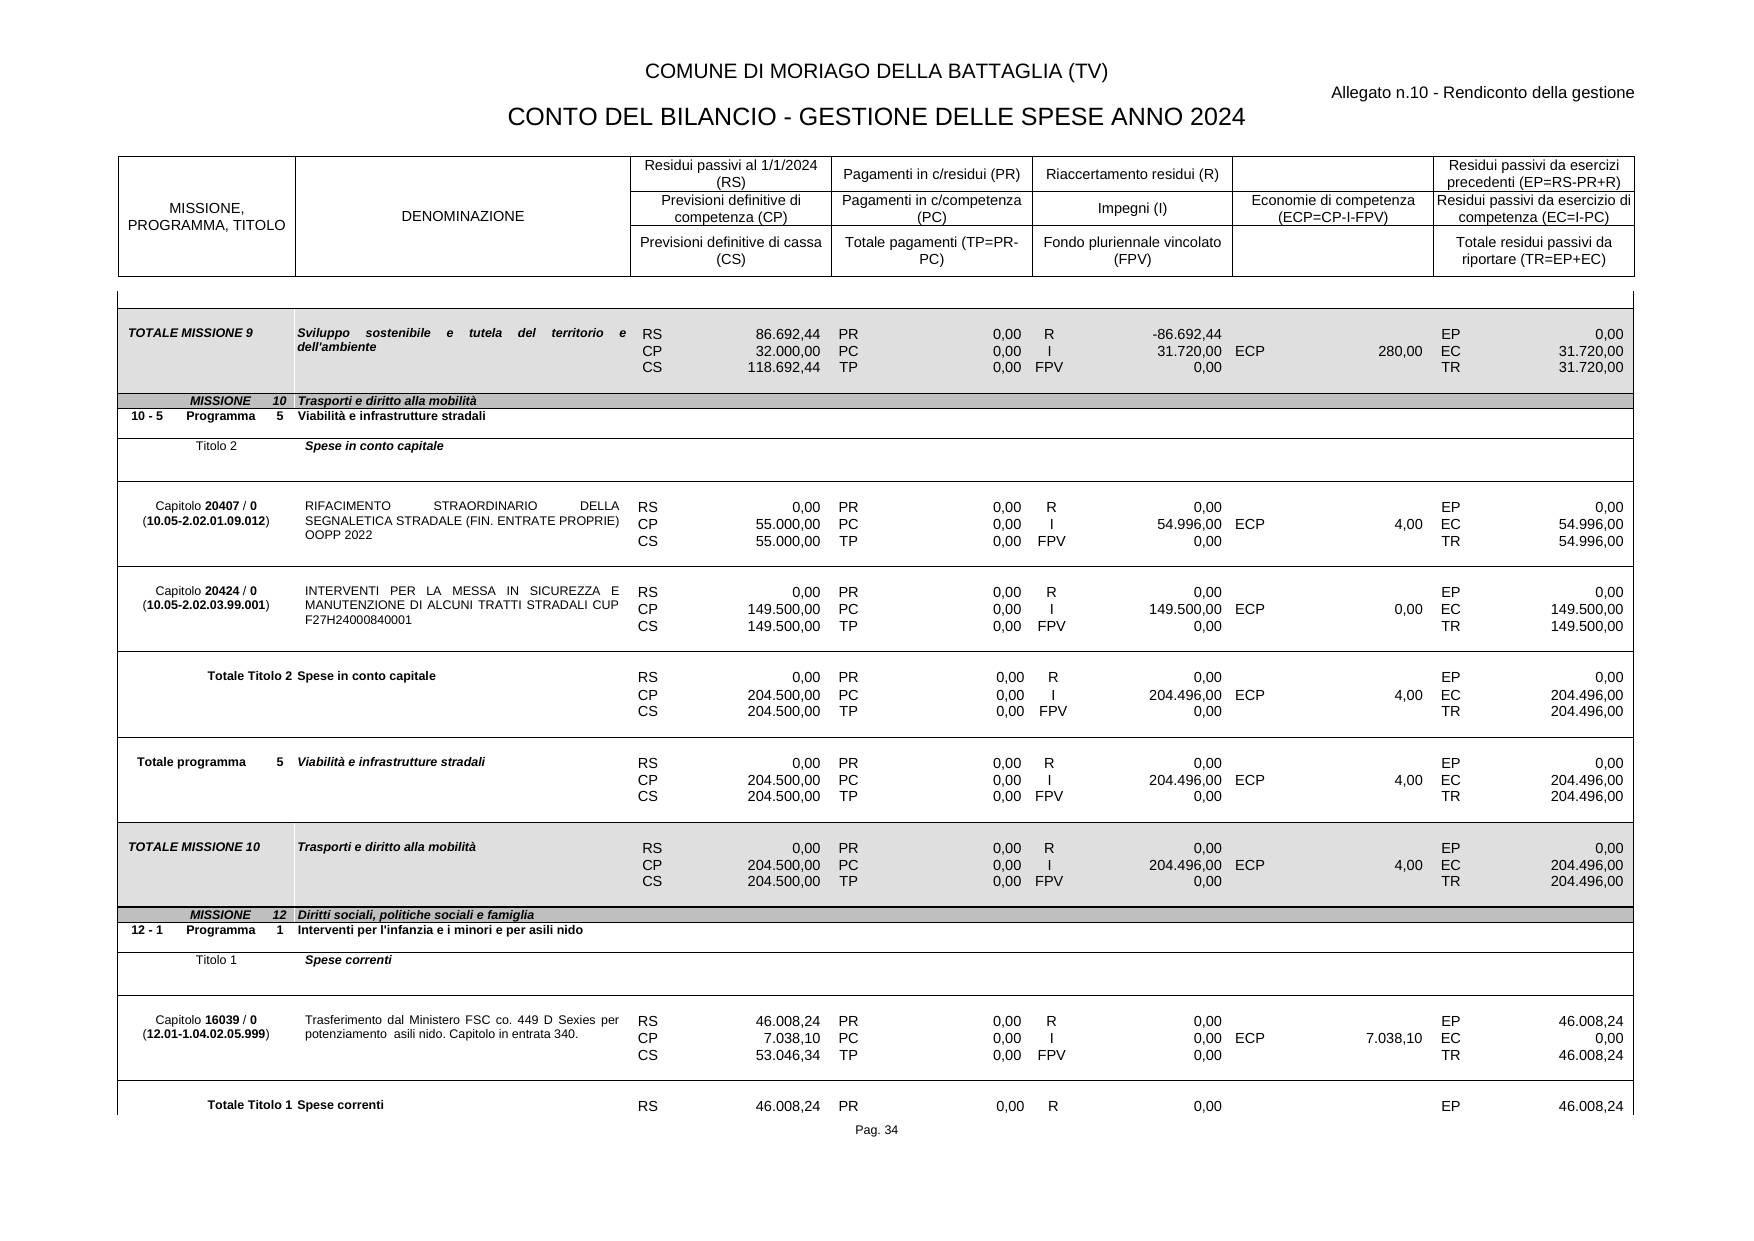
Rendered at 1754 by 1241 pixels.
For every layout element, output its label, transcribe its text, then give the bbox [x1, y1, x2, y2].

table_cell 204.496,00 [1468, 686, 1633, 703]
table_cell [118, 652, 294, 668]
table_cell 0,00 [665, 499, 831, 516]
table_cell [1268, 890, 1433, 906]
table_cell R [1031, 499, 1072, 516]
table_cell RS [630, 326, 674, 342]
table_cell 0,00 [866, 1013, 1031, 1029]
table_cell 204.496,00 [1468, 703, 1633, 720]
table_cell TP [831, 617, 866, 634]
table_cell [118, 291, 265, 308]
table_cell 0,00 [1072, 584, 1232, 600]
table_cell [630, 823, 674, 839]
table_cell FPV [1031, 1046, 1072, 1063]
table_cell [831, 1063, 866, 1080]
table_cell 204.496,00 [1067, 856, 1232, 873]
table_cell [1232, 482, 1268, 499]
table_cell R [1031, 326, 1067, 342]
table_cell MISSIONE [176, 394, 265, 408]
table_cell CS [630, 359, 674, 376]
table_cell FPV [1031, 532, 1072, 549]
table_cell 204.500,00 [665, 686, 831, 703]
table_cell [1268, 482, 1433, 499]
table_cell [665, 720, 831, 737]
table_cell [118, 996, 294, 1013]
table_cell [1433, 720, 1468, 737]
table_cell [1072, 549, 1232, 566]
table_cell [1468, 1063, 1633, 1080]
table_cell CS [630, 617, 665, 634]
table_cell RIFACIMENTO STRAORDINARIO DELLA SEGNALETICA STRADALE (FIN. ENTRATE PROPRIE) OOPP 2022 [295, 499, 630, 566]
table_cell 204.500,00 [665, 771, 831, 788]
table_cell 0,00 [1067, 755, 1232, 771]
table_cell PR [831, 1013, 866, 1029]
table_cell TR [1433, 617, 1468, 634]
table_cell 0,00 [866, 788, 1031, 805]
table_cell [118, 908, 176, 922]
table_cell TR [1433, 532, 1468, 549]
table_cell [831, 482, 866, 499]
table_cell R [1035, 1098, 1072, 1115]
table_cell [630, 376, 674, 393]
table_cell FPV [1031, 617, 1072, 634]
table_cell [1232, 499, 1268, 516]
table_cell [1433, 482, 1468, 499]
table_cell R [1031, 839, 1067, 856]
table_cell 0,00 [866, 669, 1034, 686]
table_cell [866, 805, 1031, 822]
table_cell [831, 805, 866, 822]
table_cell RS [630, 669, 665, 686]
table_cell [1468, 996, 1633, 1013]
table_cell [1232, 376, 1268, 393]
table_cell [665, 738, 831, 754]
table_cell [831, 720, 866, 737]
table_cell 46.008,24 [665, 1098, 831, 1115]
table_cell 0,00 [866, 342, 1031, 359]
table_cell PR [831, 326, 866, 342]
table_cell [1268, 532, 1433, 549]
table_cell -86.692,44 [1067, 326, 1232, 342]
table_cell [1031, 291, 1067, 308]
table_cell [1468, 634, 1633, 651]
table_cell [1232, 720, 1268, 737]
table_cell 204.496,00 [1067, 771, 1232, 788]
table_cell [630, 890, 674, 906]
table_cell [1268, 359, 1433, 376]
table_cell [665, 482, 831, 499]
table_cell PC [831, 771, 866, 788]
table_cell 0,00 [1468, 326, 1633, 342]
table_cell PR [831, 669, 866, 686]
table_cell [1067, 309, 1232, 326]
table_cell [295, 567, 630, 584]
table_cell FPV [1035, 703, 1072, 720]
table_cell [1268, 617, 1433, 634]
table_cell [1232, 805, 1268, 822]
table_cell [295, 1081, 630, 1097]
table_cell Capitolo 20424 / 0 (10.05-2.02.03.99.001) [118, 584, 294, 651]
table_cell 0,00 [665, 755, 831, 771]
table_cell 0,00 [866, 1046, 1031, 1063]
table_cell EP [1433, 326, 1468, 342]
table_cell [1232, 839, 1268, 856]
table_cell 0,00 [1067, 839, 1232, 856]
table_cell [1232, 549, 1268, 566]
table_cell [1232, 703, 1268, 720]
table_cell 53.046,34 [665, 1046, 831, 1063]
table_cell [1268, 634, 1433, 651]
table_cell [866, 309, 1031, 326]
table_cell [1031, 376, 1067, 393]
table_cell [1268, 309, 1433, 326]
table_cell [1468, 720, 1633, 737]
table_cell [866, 482, 1031, 499]
table_cell EP [1433, 839, 1468, 856]
table_cell 12 [265, 908, 294, 922]
table_cell CP [630, 516, 665, 532]
table_cell [1067, 376, 1232, 393]
table_cell 204.496,00 [1468, 856, 1633, 873]
table_cell [1232, 890, 1268, 906]
table_cell EC [1433, 771, 1468, 788]
table_cell [630, 549, 665, 566]
table_cell Titolo 2 [118, 439, 294, 481]
table_cell [1468, 291, 1633, 308]
table_cell [1468, 805, 1633, 822]
table_cell [630, 482, 665, 499]
table_cell Trasporti e diritto alla mobilità [295, 394, 1633, 408]
table_cell 54.996,00 [1072, 516, 1232, 532]
table_cell Spese correnti [295, 1098, 630, 1115]
table_cell TOTALE MISSIONE 9 [118, 326, 294, 393]
table_cell [1031, 482, 1072, 499]
table_cell [118, 394, 176, 408]
table_cell EP [1433, 584, 1468, 600]
table_cell 0,00 [1468, 669, 1633, 686]
table_cell EC [1433, 342, 1468, 359]
table_cell 4,00 [1268, 856, 1433, 873]
table_cell Diritti sociali, politiche sociali e famiglia [295, 908, 1633, 922]
table_cell 0,00 [866, 771, 1031, 788]
table_cell [1433, 890, 1468, 906]
table_cell [1031, 549, 1072, 566]
table_cell [118, 309, 294, 326]
table_cell [1232, 873, 1268, 890]
table_cell [265, 738, 294, 754]
table_cell 118.692,44 [674, 359, 831, 376]
table_cell 0,00 [866, 839, 1031, 856]
table_cell [1232, 291, 1268, 308]
table_cell [1072, 634, 1232, 651]
table_cell PR [831, 584, 866, 600]
table_cell [831, 376, 866, 393]
table_cell 0,00 [866, 499, 1031, 516]
table_cell Trasporti e diritto alla mobilità [295, 839, 630, 906]
table_cell MISSIONE [176, 908, 265, 922]
table_cell [1268, 326, 1433, 342]
table_cell [1468, 823, 1633, 839]
table_cell [665, 634, 831, 651]
table_cell 0,00 [1468, 584, 1633, 600]
table_cell 12 - 1 [118, 923, 176, 952]
table_cell 4,00 [1268, 516, 1433, 532]
table_cell [295, 652, 630, 668]
table_cell 0,00 [866, 873, 1031, 890]
table_cell Programma [176, 409, 265, 438]
table_cell [1268, 996, 1433, 1013]
table_cell 0,00 [866, 516, 1031, 532]
table_cell [1232, 755, 1268, 771]
table_cell ECP [1232, 1029, 1268, 1046]
table_cell [866, 567, 1031, 584]
table_cell 149.500,00 [1468, 600, 1633, 617]
table_cell 54.996,00 [1468, 516, 1633, 532]
table_cell [1232, 669, 1268, 686]
table_cell 0,00 [1072, 1098, 1232, 1115]
table_cell 0,00 [1268, 600, 1433, 617]
table_cell 0,00 [866, 600, 1031, 617]
table_cell 0,00 [866, 617, 1031, 634]
table_cell [1232, 1013, 1268, 1029]
table_cell [1072, 720, 1232, 737]
table_cell 31.720,00 [1067, 342, 1232, 359]
table_cell [1268, 376, 1433, 393]
table_cell EC [1433, 1029, 1468, 1046]
table_cell [831, 652, 866, 668]
table_cell CS [630, 873, 674, 890]
table_cell Programma [176, 923, 265, 952]
table_cell [1072, 567, 1232, 584]
table_cell [1433, 567, 1468, 584]
table_cell [1468, 652, 1633, 668]
table_cell [1268, 823, 1433, 839]
table_cell 204.496,00 [1072, 686, 1232, 703]
table_cell TP [831, 873, 866, 890]
table_cell TR [1433, 1046, 1468, 1063]
table_cell 0,00 [1072, 617, 1232, 634]
table_cell 0,00 [866, 326, 1031, 342]
table_cell Capitolo 16039 / 0 (12.01-1.04.02.05.999) [118, 1013, 294, 1080]
table_cell 0,00 [1067, 359, 1232, 376]
table_cell 7.038,10 [1268, 1029, 1433, 1046]
table_cell [630, 1081, 665, 1097]
table_cell [1232, 326, 1268, 342]
table_cell [665, 1063, 831, 1080]
table_cell 55.000,00 [665, 516, 831, 532]
table_cell [295, 309, 630, 326]
table_cell [1433, 376, 1468, 393]
table_cell TP [831, 359, 866, 376]
table_cell Spese in conto capitale [295, 439, 1633, 481]
table_cell [1433, 652, 1468, 668]
table_cell [1031, 996, 1072, 1013]
table_cell [866, 1063, 1031, 1080]
table_cell [831, 996, 866, 1013]
table_cell [831, 291, 866, 308]
table_cell PC [831, 600, 866, 617]
table_cell 149.500,00 [1072, 600, 1232, 617]
table_cell [1468, 376, 1633, 393]
table_cell [1067, 738, 1232, 754]
table_cell [630, 634, 665, 651]
table_cell [1468, 890, 1633, 906]
table_cell [1268, 720, 1433, 737]
table_cell [1035, 1081, 1072, 1097]
table_cell [866, 738, 1031, 754]
table_cell [1031, 805, 1067, 822]
table_cell 0,00 [1072, 1013, 1232, 1029]
table_cell [1268, 805, 1433, 822]
table_cell [665, 567, 831, 584]
table_cell [866, 890, 1031, 906]
table_cell [118, 738, 265, 754]
table_cell [665, 805, 831, 822]
table_cell Sviluppo sostenibile e tutela del territorio e dell'ambiente [295, 326, 630, 393]
table_cell [674, 376, 831, 393]
table_cell [1072, 482, 1232, 499]
table_cell ECP [1232, 771, 1268, 788]
table_cell R [1035, 669, 1072, 686]
table_cell Totale Titolo 2 [118, 669, 294, 737]
table_cell [665, 291, 831, 308]
table_cell 0,00 [866, 686, 1034, 703]
table_cell [1468, 549, 1633, 566]
table_cell 31.720,00 [1468, 359, 1633, 376]
table_cell [1035, 652, 1072, 668]
table_cell RS [630, 1098, 665, 1115]
table_cell [1232, 1063, 1268, 1080]
table_cell EP [1433, 669, 1468, 686]
table_cell [674, 890, 831, 906]
table_cell Interventi per l'infanzia e i minori e per asili nido [295, 923, 1633, 952]
table_cell [295, 482, 630, 499]
table_cell [1232, 1046, 1268, 1063]
table_cell TP [831, 532, 866, 549]
table_cell 55.000,00 [665, 532, 831, 549]
table_cell 149.500,00 [1468, 617, 1633, 634]
table_cell I [1031, 771, 1067, 788]
table_cell [630, 291, 665, 308]
table_cell [1468, 482, 1633, 499]
table_cell [1232, 1081, 1268, 1097]
table_cell 4,00 [1268, 771, 1433, 788]
table_cell [1468, 1081, 1633, 1097]
table_cell [1232, 584, 1268, 600]
table_cell CS [630, 1046, 665, 1063]
table_cell [665, 996, 831, 1013]
table_cell 0,00 [1468, 755, 1633, 771]
table_cell [866, 720, 1034, 737]
table_cell [1072, 996, 1232, 1013]
table_cell [1031, 1063, 1072, 1080]
table_cell 0,00 [665, 669, 831, 686]
table_cell [1268, 1013, 1433, 1029]
table_cell 0,00 [1072, 703, 1232, 720]
table_cell [1433, 996, 1468, 1013]
table_cell EC [1433, 516, 1468, 532]
table_cell [1031, 309, 1067, 326]
table_cell 10 - 5 [118, 409, 176, 438]
table_cell 86.692,44 [674, 326, 831, 342]
table_cell [1232, 1098, 1268, 1115]
table_cell PR [831, 1098, 866, 1115]
table_cell [1072, 1063, 1232, 1080]
table_cell [1433, 738, 1468, 754]
table_cell 0,00 [1072, 669, 1232, 686]
table_cell [1031, 823, 1067, 839]
table_cell Trasferimento dal Ministero FSC co. 449 D Sexies per potenziamento asili nido. Capitolo in entrata 340. [295, 1013, 630, 1080]
table_cell PR [831, 499, 866, 516]
table_cell 0,00 [866, 1098, 1034, 1115]
table_cell [630, 738, 665, 754]
table_cell Totale Titolo 1 [118, 1098, 294, 1115]
table_cell [831, 823, 866, 839]
table_cell [665, 652, 831, 668]
table_cell I [1031, 1029, 1072, 1046]
table_cell 0,00 [1468, 839, 1633, 856]
table_cell 46.008,24 [1468, 1013, 1633, 1029]
table_cell TR [1433, 873, 1468, 890]
table_cell R [1031, 755, 1067, 771]
table_cell RS [630, 755, 665, 771]
table_cell 46.008,24 [1468, 1046, 1633, 1063]
table_cell 5 [265, 409, 294, 438]
table_cell [295, 291, 630, 308]
table_cell [1232, 738, 1268, 754]
table_cell [831, 549, 866, 566]
table_cell [1072, 652, 1232, 668]
table_cell 0,00 [866, 532, 1031, 549]
table_cell [1232, 634, 1268, 651]
table_cell [295, 823, 630, 839]
table_cell ECP [1232, 342, 1268, 359]
table_cell [674, 309, 831, 326]
table_cell [1268, 669, 1433, 686]
table_cell CS [630, 703, 665, 720]
table_cell 204.496,00 [1468, 873, 1633, 890]
table_cell 5 [265, 755, 294, 822]
table_cell 0,00 [866, 856, 1031, 873]
table_cell 0,00 [1468, 1029, 1633, 1046]
table_cell CP [630, 1029, 665, 1046]
table_cell [831, 890, 866, 906]
table_cell EC [1433, 600, 1468, 617]
table_cell [1268, 1098, 1433, 1115]
table_cell [1268, 703, 1433, 720]
table_cell [1268, 291, 1433, 308]
table_cell [1468, 309, 1633, 326]
table_cell RS [630, 839, 674, 856]
table_cell [1232, 532, 1268, 549]
table_cell [118, 567, 294, 584]
table_cell Totale programma [118, 755, 265, 822]
table_cell 204.496,00 [1468, 788, 1633, 805]
table_cell Capitolo 20407 / 0 (10.05-2.02.01.09.012) [118, 499, 294, 566]
table_cell Spese correnti [295, 953, 1633, 995]
table_cell I [1031, 516, 1072, 532]
table_cell EP [1433, 499, 1468, 516]
table_cell [1268, 873, 1433, 890]
table_cell [1031, 634, 1072, 651]
table_cell [1072, 1081, 1232, 1097]
table_cell [866, 291, 1031, 308]
table_cell [630, 567, 665, 584]
table_cell FPV [1031, 788, 1067, 805]
table_cell PC [831, 516, 866, 532]
table_cell 0,00 [1072, 532, 1232, 549]
table_cell ECP [1232, 600, 1268, 617]
table_cell I [1031, 856, 1067, 873]
table_cell [1268, 549, 1433, 566]
table_cell [630, 309, 674, 326]
table_cell 0,00 [866, 1029, 1031, 1046]
table_cell TOTALE MISSIONE 10 [118, 839, 294, 906]
table_cell [866, 652, 1034, 668]
table_cell [1433, 823, 1468, 839]
table_cell 0,00 [1067, 873, 1232, 890]
table_cell [1067, 291, 1232, 308]
table_cell CP [630, 686, 665, 703]
table_cell [1433, 634, 1468, 651]
table_cell [265, 291, 294, 308]
table_cell PC [831, 342, 866, 359]
table_cell [1232, 359, 1268, 376]
table_cell EC [1433, 686, 1468, 703]
table_cell FPV [1031, 359, 1067, 376]
table_cell [665, 549, 831, 566]
table_cell CS [630, 532, 665, 549]
table_cell EP [1433, 1098, 1468, 1115]
table_cell 32.000,00 [674, 342, 831, 359]
table_cell [1268, 839, 1433, 856]
table_cell [295, 996, 630, 1013]
table_cell ECP [1232, 856, 1268, 873]
table_cell [630, 1063, 665, 1080]
table_cell TR [1433, 359, 1468, 376]
table_cell Titolo 1 [118, 953, 294, 995]
table_cell [1232, 652, 1268, 668]
table_cell 204.496,00 [1468, 771, 1633, 788]
table_cell I [1031, 600, 1072, 617]
table_cell [831, 1081, 866, 1097]
table_cell [630, 720, 665, 737]
table_cell EP [1433, 1013, 1468, 1029]
table_cell PC [831, 1029, 866, 1046]
table_cell CP [630, 600, 665, 617]
table_cell 7.038,10 [665, 1029, 831, 1046]
table_cell 149.500,00 [665, 617, 831, 634]
table_cell TP [831, 703, 866, 720]
table_cell PC [831, 856, 866, 873]
table_cell 0,00 [1067, 788, 1232, 805]
table_cell [1067, 823, 1232, 839]
table_cell RS [630, 584, 665, 600]
table_cell [665, 1081, 831, 1097]
table_cell 31.720,00 [1468, 342, 1633, 359]
table_cell [866, 996, 1031, 1013]
table_cell [1031, 738, 1067, 754]
table_cell EP [1433, 755, 1468, 771]
table_cell [1232, 617, 1268, 634]
table_cell CP [630, 342, 674, 359]
table_cell TR [1433, 788, 1468, 805]
table_cell [1232, 567, 1268, 584]
table_cell Viabilità e infrastrutture stradali [295, 409, 1633, 438]
table_cell [630, 652, 665, 668]
table_cell [831, 309, 866, 326]
table_cell TP [831, 788, 866, 805]
table_cell [1067, 890, 1232, 906]
table_cell [1232, 309, 1268, 326]
table_cell [1433, 1063, 1468, 1080]
table_cell [831, 634, 866, 651]
table_cell [866, 549, 1031, 566]
table_cell [1268, 499, 1433, 516]
table_cell TP [831, 1046, 866, 1063]
table_cell 0,00 [1072, 1029, 1232, 1046]
table_cell I [1031, 342, 1067, 359]
table_cell 1 [265, 923, 294, 952]
table_cell [1268, 755, 1433, 771]
table_cell R [1031, 1013, 1072, 1029]
table_cell 0,00 [866, 584, 1031, 600]
table_cell [1268, 788, 1433, 805]
table_cell 46.008,24 [1468, 1098, 1633, 1115]
table_cell [1268, 652, 1433, 668]
table_cell FPV [1031, 873, 1067, 890]
table_cell 0,00 [1468, 499, 1633, 516]
table_cell INTERVENTI PER LA MESSA IN SICUREZZA E MANUTENZIONE DI ALCUNI TRATTI STRADALI CUP F27H24000840001 [295, 584, 630, 651]
table_cell [1268, 1063, 1433, 1080]
table_cell 204.500,00 [665, 703, 831, 720]
table_cell 0,00 [866, 359, 1031, 376]
table_cell [1433, 549, 1468, 566]
table_cell Viabilità e infrastrutture stradali [295, 755, 630, 822]
table_cell [1433, 309, 1468, 326]
table_cell [1268, 567, 1433, 584]
table_cell RS [630, 1013, 665, 1029]
table_cell [831, 738, 866, 754]
table_cell [118, 1081, 294, 1097]
table_cell 280,00 [1268, 342, 1433, 359]
table_cell 0,00 [665, 584, 831, 600]
table_cell [1031, 890, 1067, 906]
table_cell [1468, 738, 1633, 754]
table_cell Spese in conto capitale [295, 669, 630, 737]
table_cell 204.500,00 [674, 873, 831, 890]
table_cell CP [630, 856, 674, 873]
table_cell [630, 996, 665, 1013]
table_cell [1268, 738, 1433, 754]
table_cell ECP [1232, 686, 1268, 703]
table_cell PR [831, 839, 866, 856]
table_cell EC [1433, 856, 1468, 873]
table_cell I [1035, 686, 1072, 703]
table_cell 54.996,00 [1468, 532, 1633, 549]
table_cell [1268, 1046, 1433, 1063]
table_cell [1433, 1081, 1468, 1097]
table_cell [866, 376, 1031, 393]
table_cell 0,00 [866, 755, 1031, 771]
table_cell CS [630, 788, 665, 805]
table_cell [630, 805, 665, 822]
table_cell 204.500,00 [665, 788, 831, 805]
table_cell 0,00 [1072, 499, 1232, 516]
table_cell [1031, 567, 1072, 584]
table_cell ECP [1232, 516, 1268, 532]
table_cell [1433, 291, 1468, 308]
table_cell [1035, 720, 1072, 737]
table_cell CP [630, 771, 665, 788]
table_cell 0,00 [866, 703, 1034, 720]
table_cell [295, 738, 630, 754]
table_cell 46.008,24 [665, 1013, 831, 1029]
table_cell [1232, 823, 1268, 839]
table_cell RS [630, 499, 665, 516]
table_cell 149.500,00 [665, 600, 831, 617]
table_cell 0,00 [674, 839, 831, 856]
table_cell PC [831, 686, 866, 703]
table_cell R [1031, 584, 1072, 600]
table_cell 0,00 [1072, 1046, 1232, 1063]
table_cell [866, 1081, 1034, 1097]
table_cell [831, 567, 866, 584]
table_cell [1468, 567, 1633, 584]
table_cell [1433, 805, 1468, 822]
table_cell [118, 823, 294, 839]
table_cell 204.500,00 [674, 856, 831, 873]
table_cell [1232, 788, 1268, 805]
table_cell [1232, 996, 1268, 1013]
table_cell [1067, 805, 1232, 822]
table_cell [118, 482, 294, 499]
table_cell [674, 823, 831, 839]
table_cell [866, 634, 1031, 651]
table_cell [1268, 584, 1433, 600]
table_cell 4,00 [1268, 686, 1433, 703]
table_cell PR [831, 755, 866, 771]
table_cell TR [1433, 703, 1468, 720]
table_cell [1268, 1081, 1433, 1097]
table_cell [866, 823, 1031, 839]
table_cell 10 [265, 394, 294, 408]
